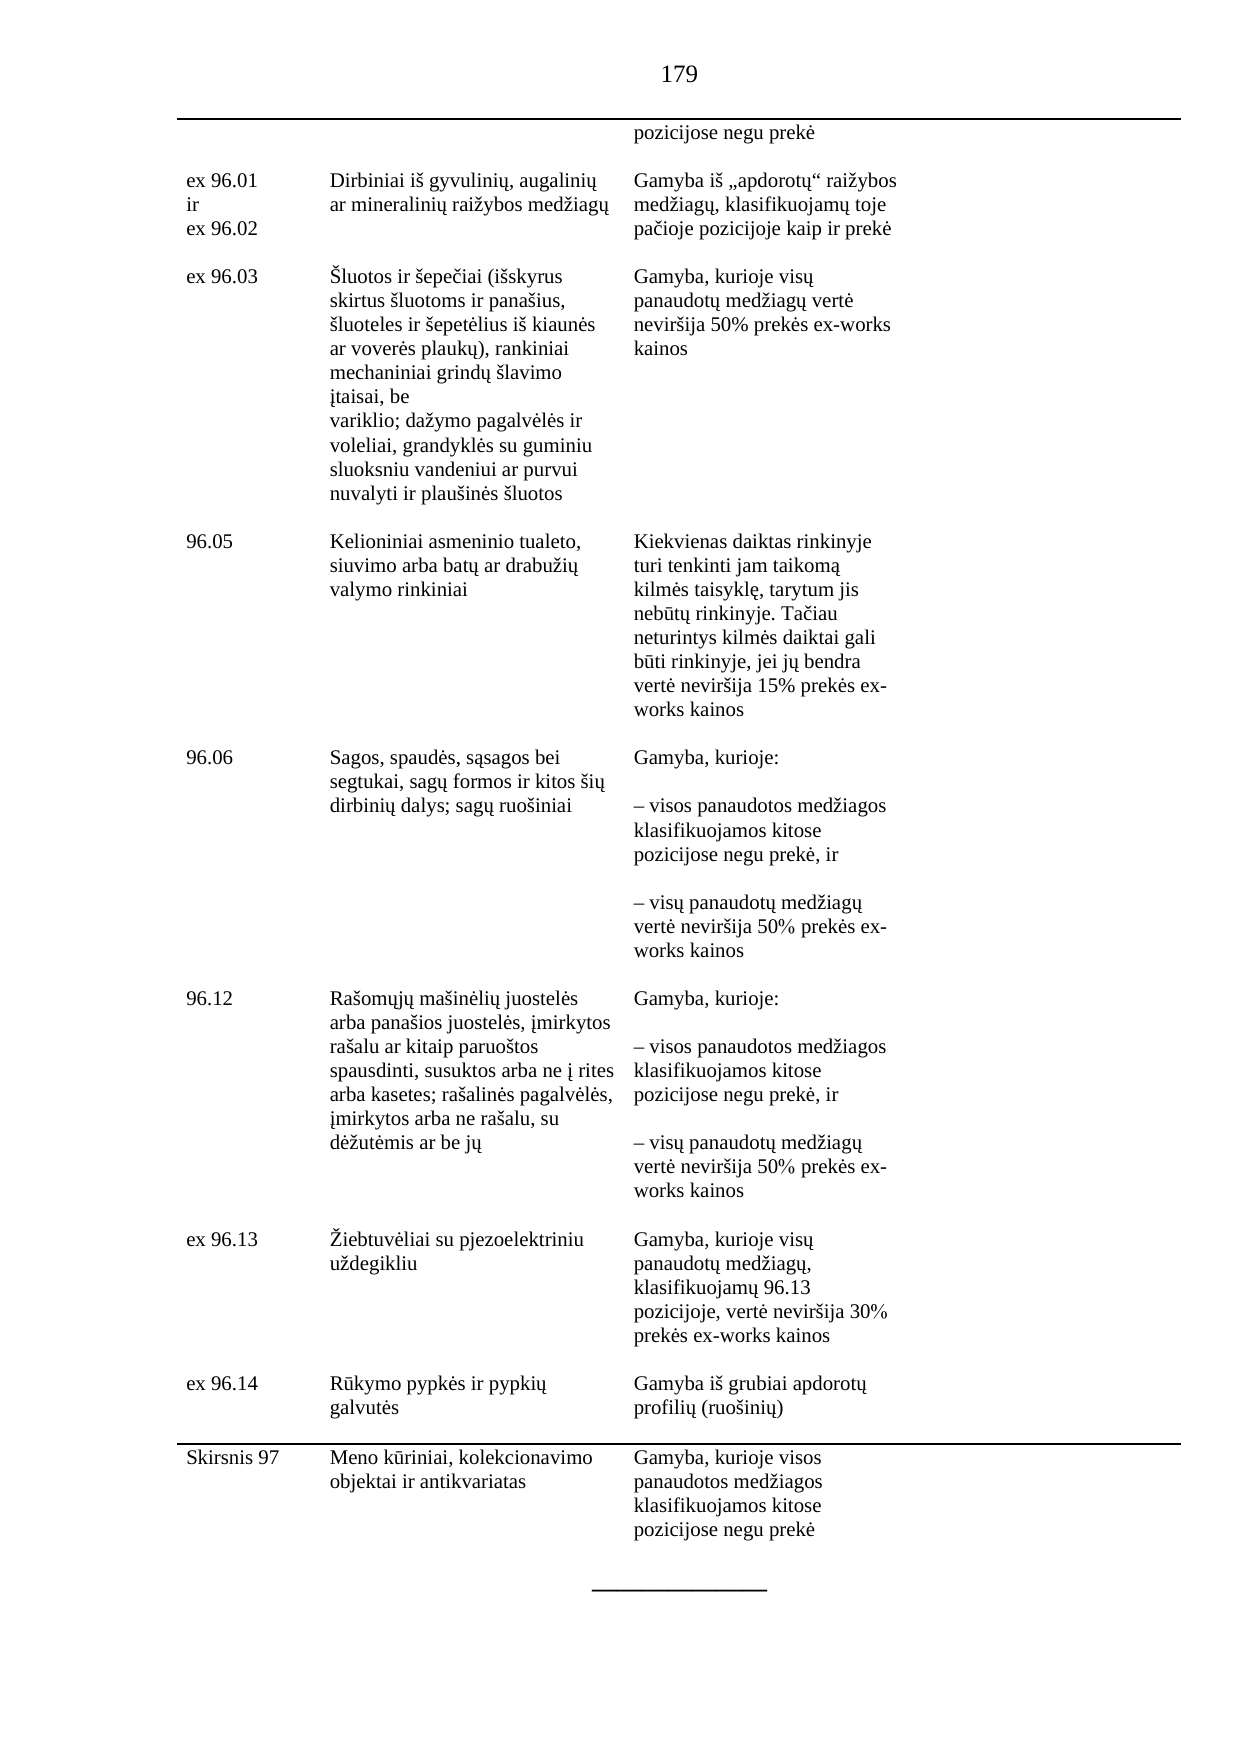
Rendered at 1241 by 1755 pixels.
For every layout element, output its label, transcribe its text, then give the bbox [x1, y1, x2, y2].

table_cell Gamyba, kurioje visų panaudotų medžiagų vertė neviršija 50% prekės ex-works kainos [625, 264, 906, 529]
table_cell Gamyba iš „apdorotų“ raižybos medžiagų, klasifikuojamų toje pačioje pozicijoje kaip ir prekė [625, 168, 906, 264]
table_cell Gamyba, kurioje visos panaudotos medžiagos klasifikuojamos kitose pozicijose negu prekė [625, 1445, 906, 1565]
table_cell [906, 1227, 1181, 1371]
table_cell [177, 120, 321, 168]
table_cell Šluotos ir šepečiai (išskyrus skirtus šluotoms ir panašius, šluoteles ir šepetėlius iš kiaunės ar voverės plaukų), rankiniai mechaniniai grindų šlavimo įtaisai, be variklio; dažymo pagalvėlės ir voleliai, grandyklės su guminiu sluoksniu vandeniui ar purvui nuvalyti ir plaušinės šluotos [321, 264, 625, 529]
table_cell Gamyba, kurioje: – visos panaudotos medžiagos klasifikuojamos kitose pozicijose negu prekė, ir – visų panaudotų medžiagų vertė neviršija 50 prekės ex-works kainos [625, 986, 906, 1227]
table_cell Žiebtuvėliai su pjezoelektriniu uždegikliu [321, 1227, 625, 1371]
table_cell ex 96.13 [177, 1227, 321, 1371]
table_cell [906, 1371, 1181, 1443]
table_cell Dirbiniai iš gyvulinių, augalinių ar mineralinių raižybos medžiagų [321, 168, 625, 264]
table_cell [906, 1445, 1181, 1565]
table_cell [906, 745, 1181, 986]
table_cell Kiekvienas daiktas rinkinyje turi tenkinti jam taikomą kilmės taisyklę, tarytum jis nebūtų rinkinyje. Tačiau neturintys kilmės daiktai gali būti rinkinyje, jei jų bendra vertė neviršija 15% prekės ex-works kainos [625, 529, 906, 745]
table_cell pozicijose negu prekė [625, 120, 906, 168]
table_cell Rašomųjų mašinėlių juostelės arba panašios juostelės, įmirkytos rašalu ar kitaip paruoštos spausdinti, susuktos arba ne į rites arba kasetes; rašalinės pagalvėlės, įmirkytos arba ne rašalu, su dėžutėmis ar be jų [321, 986, 625, 1227]
text ______________ [177, 1565, 1181, 1594]
table_cell 96.06 [177, 745, 321, 986]
table_cell Gamyba, kurioje: – visos panaudotos medžiagos klasifikuojamos kitose pozicijose negu prekė, ir – visų panaudotų medžiagų vertė neviršija 50 prekės ex-works kainos [625, 745, 906, 986]
table_cell Meno kūriniai, kolekcionavimo objektai ir antikvariatas [321, 1445, 625, 1565]
table_cell ex 96.01 ir ex 96.02 [177, 168, 321, 264]
table_cell Gamyba, kurioje visų panaudotų medžiagų, klasifikuojamų 96.13 pozicijoje, vertė neviršija 30 prekės ex-works kainos [625, 1227, 906, 1371]
table_cell Gamyba iš grubiai apdorotų profilių (ruošinių) [625, 1371, 906, 1443]
table_cell 96.12 [177, 986, 321, 1227]
table_cell Rūkymo pypkės ir pypkių galvutės [321, 1371, 625, 1443]
table_cell [906, 168, 1181, 264]
table_cell ex 96.03 [177, 264, 321, 529]
table_cell Skirsnis 97 [177, 1445, 321, 1565]
table_cell ex 96.14 [177, 1371, 321, 1443]
table_cell [906, 120, 1181, 168]
table_cell [906, 986, 1181, 1227]
table_cell [906, 529, 1181, 745]
table_cell 96.05 [177, 529, 321, 745]
table_cell [906, 264, 1181, 529]
table_cell Sagos, spaudės, sąsagos bei segtukai, sagų formos ir kitos šių dirbinių dalys; sagų ruošiniai [321, 745, 625, 986]
table_cell Kelioniniai asmeninio tualeto, siuvimo arba batų ar drabužių valymo rinkiniai [321, 529, 625, 745]
table_cell [321, 120, 625, 168]
